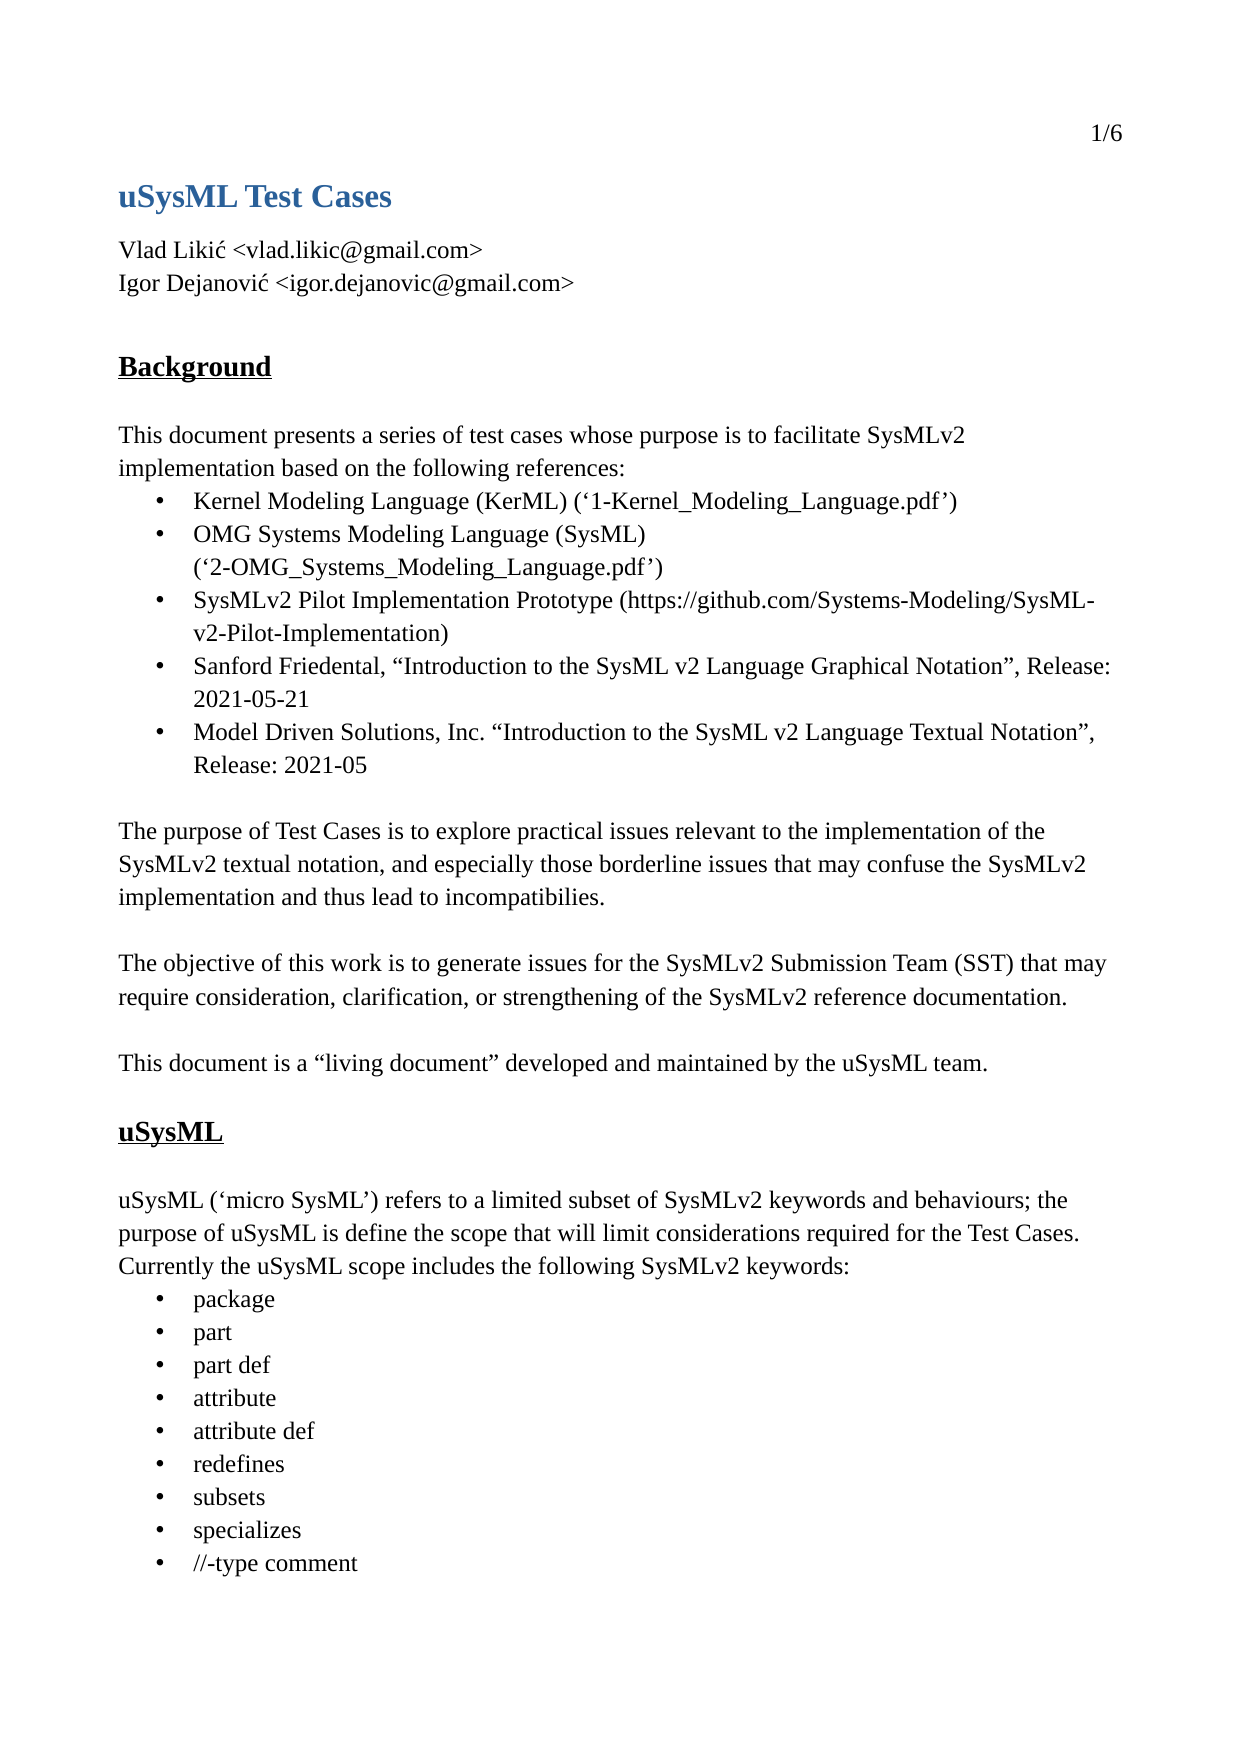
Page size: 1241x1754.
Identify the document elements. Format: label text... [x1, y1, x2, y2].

list SysMLv2 Pilot Implementation Prototype (https://github.com/Systems-Modeling/SysML-v2-Pilot-Implementation) [156, 585, 1122, 647]
list Kernel Modeling Language (KerML) (‘1-Kernel_Modeling_Language.pdf’) [156, 486, 1122, 515]
text Igor Dejanović <igor.dejanovic@gmail.com> [118, 268, 1122, 297]
list package [156, 1284, 1122, 1313]
text This document is a “living document” developed and maintained by the uSysML team. [118, 1048, 1122, 1076]
text uSysML Test Cases [118, 176, 1122, 215]
list attribute def [156, 1416, 1122, 1445]
list part def [156, 1350, 1122, 1379]
text uSysML (‘micro SysML’) refers to a limited subset of SysMLv2 keywords and behaviours; the purpose of uSysML is define the scope that will limit considerations required for the Test Cases. Currently the uSysML scope includes the following SysMLv2 keywords: [118, 1185, 1122, 1280]
list subsets [156, 1482, 1122, 1511]
list attribute [156, 1383, 1122, 1412]
text The purpose of Test Cases is to explore practical issues relevant to the implementation of the SysMLv2 textual notation, and especially those borderline issues that may confuse the SysMLv2 implementation and thus lead to incompatibilies. [118, 816, 1122, 911]
list redefines [156, 1449, 1122, 1478]
text Background [118, 349, 1122, 382]
text uSysML [118, 1114, 1122, 1147]
text The objective of this work is to generate issues for the SysMLv2 Submission Team (SST) that may require consideration, clarification, or strengthening of the SysMLv2 reference documentation. [118, 948, 1122, 1010]
text This document presents a series of test cases whose purpose is to facilitate SysMLv2 implementation based on the following references: [118, 420, 1122, 482]
list (‘2-OMG_Systems_Modeling_Language.pdf’) [156, 552, 1122, 581]
text Vlad Likić <vlad.likic@gmail.com> [118, 235, 1122, 264]
list Sanford Friedental, “Introduction to the SysML v2 Language Graphical Notation”, Release: 2021-05-21 [156, 651, 1122, 713]
list specializes [156, 1515, 1122, 1544]
list OMG Systems Modeling Language (SysML) [156, 519, 1122, 548]
list Model Driven Solutions, Inc. “Introduction to the SysML v2 Language Textual Notation”, Release: 2021-05 [156, 717, 1122, 779]
list part [156, 1317, 1122, 1346]
list //-type comment [156, 1548, 1122, 1577]
